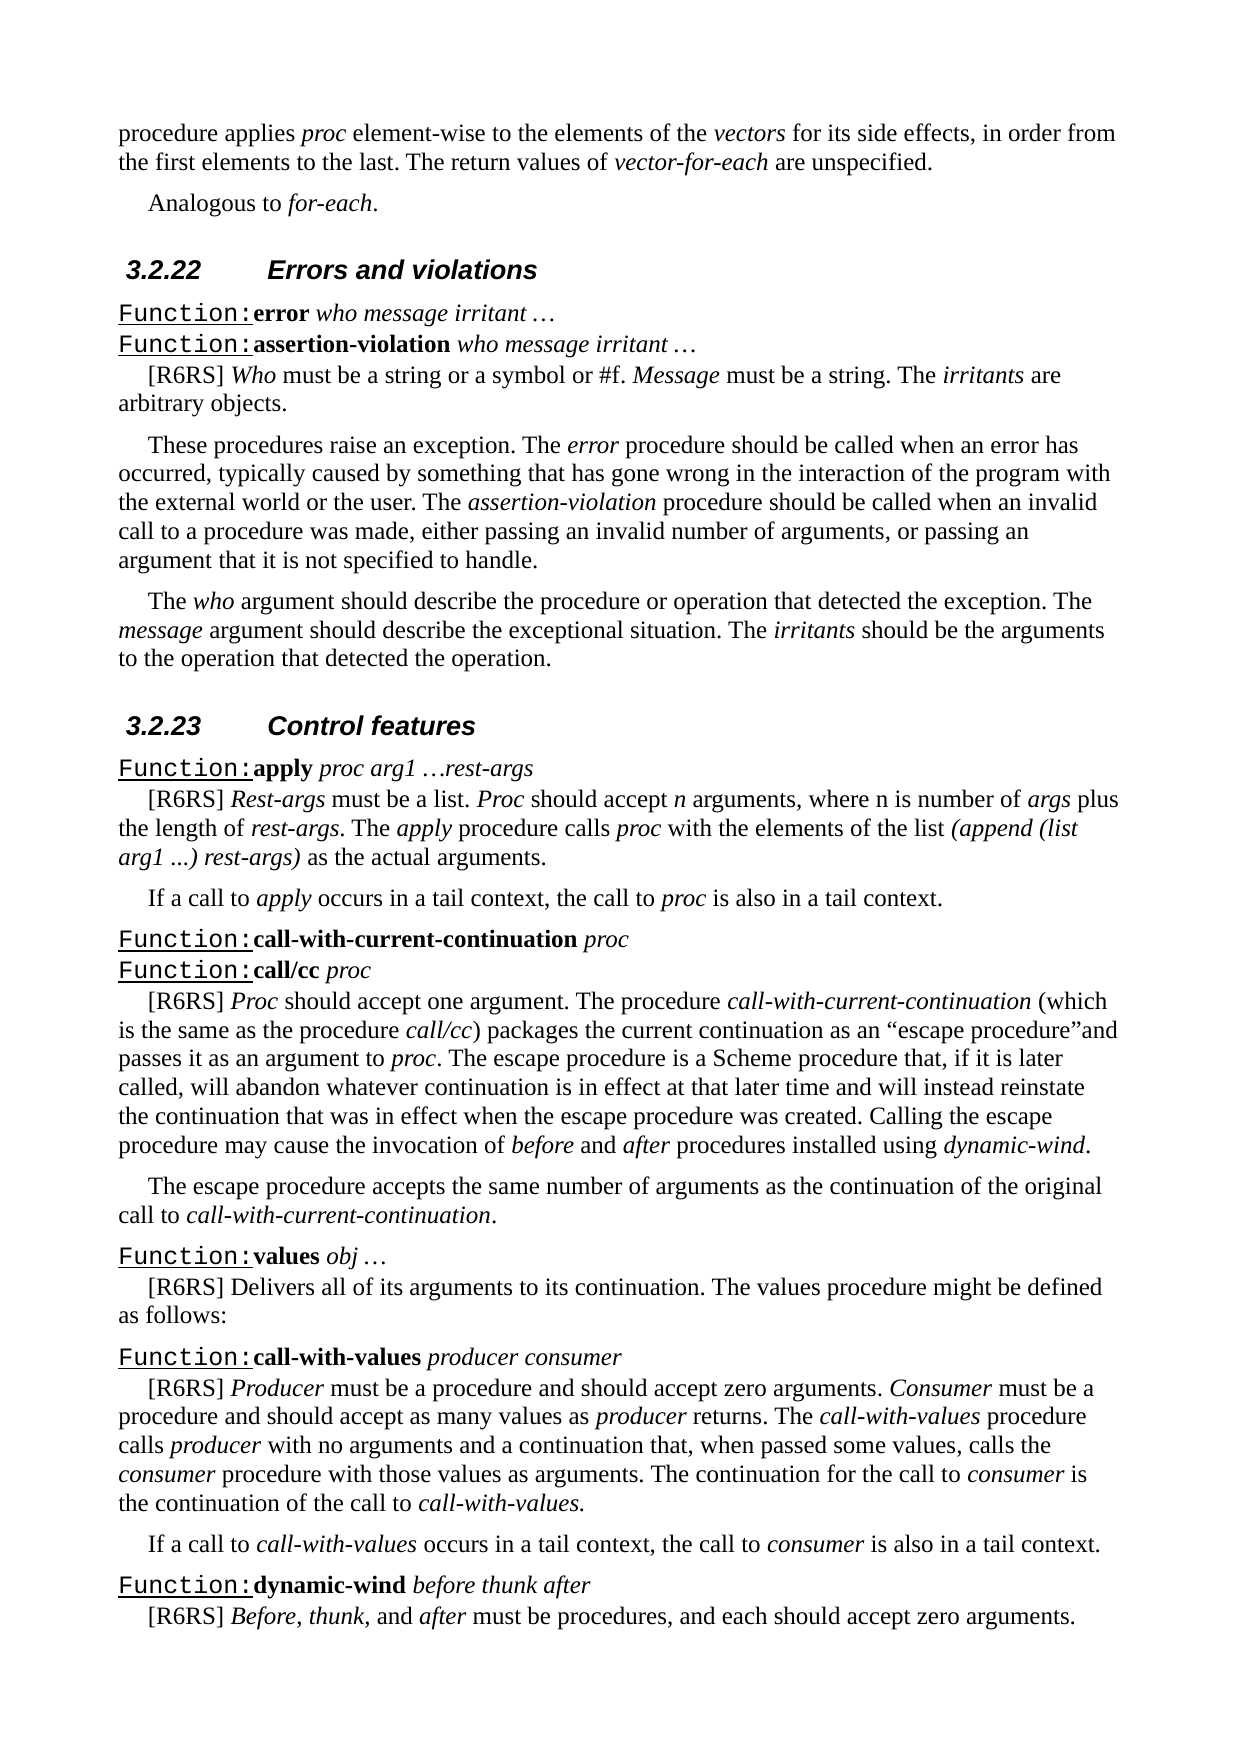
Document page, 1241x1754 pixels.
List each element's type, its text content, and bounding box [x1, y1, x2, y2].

text If a call to call-with-values occurs in a tail context, the call to consumer is also in a tail context. [118, 1529, 1122, 1558]
text The who argument should describe the procedure or operation that detected the exception. The message argument should describe the exceptional situation. The irritants should be the arguments to the operation that detected the operation. [118, 586, 1122, 672]
text [R6RS] Delivers all of its arguments to its continuation. The values procedure might be defined as follows: [118, 1272, 1122, 1329]
text Function:call-with-values producer consumer [118, 1342, 1122, 1373]
subtitle Control features [118, 710, 1122, 741]
text Analogous to for-each. [118, 188, 1122, 217]
subtitle Errors and violations [118, 254, 1122, 286]
text Function:apply proc arg1 …rest-args [118, 753, 1122, 784]
text Function:values obj … [118, 1241, 1122, 1272]
text The escape procedure accepts the same number of arguments as the continuation of the original call to call-with-current-continuation. [118, 1171, 1122, 1228]
text Function:dynamic-wind before thunk after [118, 1570, 1122, 1601]
text Function:error who message irritant … [118, 298, 1122, 329]
text If a call to apply occurs in a tail context, the call to proc is also in a tail context. [118, 883, 1122, 912]
text procedure applies proc element-wise to the elements of the vectors for its side effects, in order from the first elements to the last. The return values of vector-for-each are unspecified. [118, 118, 1122, 176]
text [R6RS] Proc should accept one argument. The procedure call-with-current-continuation (which is the same as the procedure call/cc) packages the current continuation as an “escape procedure”and passes it as an argument to proc. The escape procedure is a Scheme procedure that, if it is later called, will abandon whatever continuation is in effect at that later time and will instead reinstate the continuation that was in effect when the escape procedure was created. Calling the escape procedure may cause the invocation of before and after procedures installed using dynamic-wind. [118, 986, 1122, 1158]
text Function:call-with-current-continuation proc [118, 924, 1122, 955]
text Function:assertion-violation who message irritant … [118, 329, 1122, 360]
text [R6RS] Producer must be a procedure and should accept zero arguments. Consumer must be a procedure and should accept as many values as producer returns. The call-with-values procedure calls producer with no arguments and a continuation that, when passed some values, calls the consumer procedure with those values as arguments. The continuation for the call to consumer is the continuation of the call to call-with-values. [118, 1373, 1122, 1516]
text These procedures raise an exception. The error procedure should be called when an error has occurred, typically caused by something that has gone wrong in the interaction of the program with the external world or the user. The assertion-violation procedure should be called when an invalid call to a procedure was made, either passing an invalid number of arguments, or passing an argument that it is not specified to handle. [118, 430, 1122, 573]
text [R6RS] Before, thunk, and after must be procedures, and each should accept zero arguments. [118, 1601, 1122, 1630]
text Function:call/cc proc [118, 955, 1122, 986]
text [R6RS] Rest-args must be a list. Proc should accept n arguments, where n is number of args plus the length of rest-args. The apply procedure calls proc with the elements of the list (append (list arg1 ...) rest-args) as the actual arguments. [118, 784, 1122, 871]
text [R6RS] Who must be a string or a symbol or #f. Message must be a string. The irritants are arbitrary objects. [118, 360, 1122, 417]
